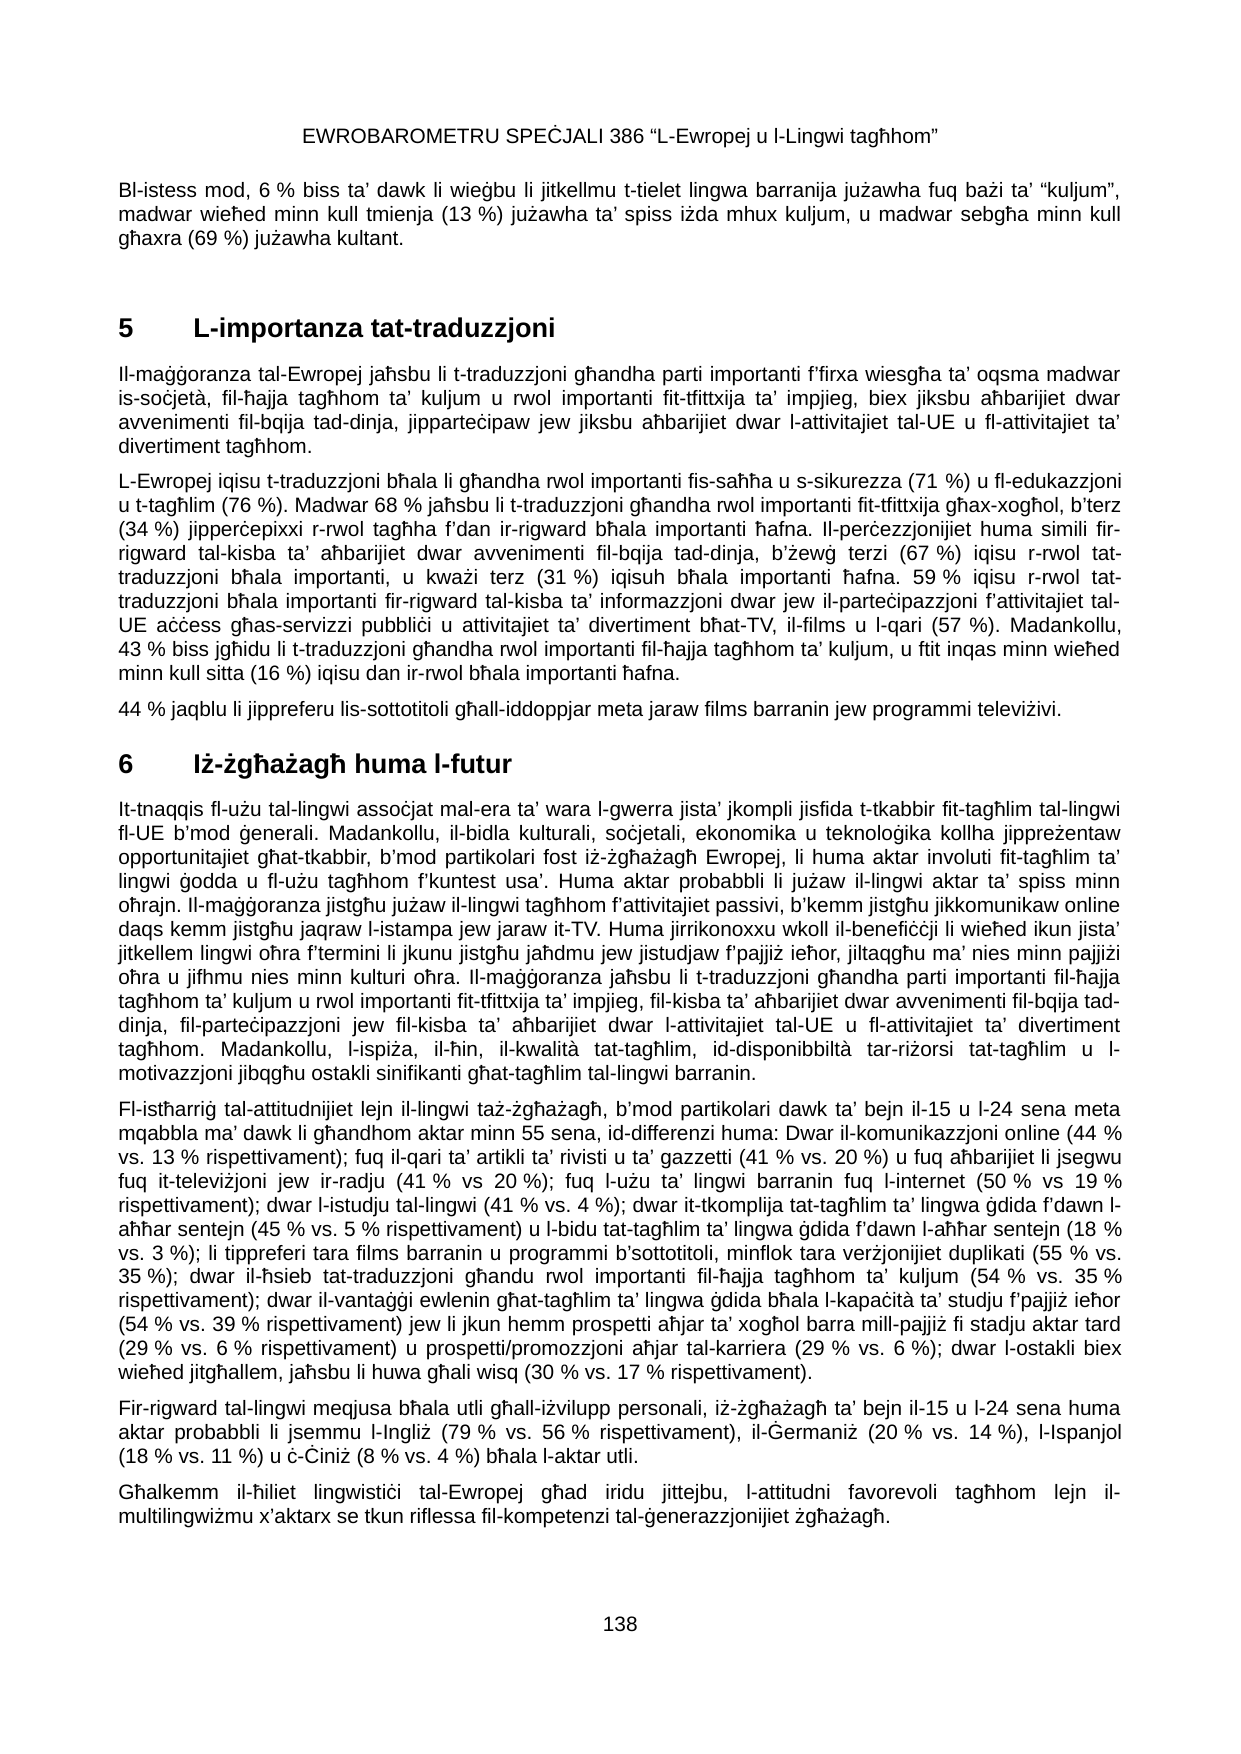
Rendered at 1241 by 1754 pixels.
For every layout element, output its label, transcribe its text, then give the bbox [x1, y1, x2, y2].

text Il-maġġoranza tal-Ewropej jaħsbu li t-traduzzjoni għandha parti importanti f’firxa wiesgħa ta’ oqsma madwar is-soċjetà, fil-ħajja tagħhom ta’ kuljum u rwol importanti fit-tfittxija ta’ impjieg, biex jiksbu aħbarijiet dwar avvenimenti fil-bqija tad-dinja, jipparteċipaw jew jiksbu aħbarijiet dwar l-attivitajiet tal-UE u fl-attivitajiet ta’ divertiment tagħhom. [118, 362, 1122, 457]
text L-Ewropej iqisu t-traduzzjoni bħala li għandha rwol importanti fis-saħħa u s-sikurezza (71 %) u fl-edukazzjoni u t-tagħlim (76 %). Madwar 68 % jaħsbu li t-traduzzjoni għandha rwol importanti fit-tfittxija għax-xogħol, b’terz (34 %) jipperċepixxi r-rwol tagħha f’dan ir-rigward bħala importanti ħafna. Il-perċezzjonijiet huma simili fir-rigward tal-kisba ta’ aħbarijiet dwar avvenimenti fil-bqija tad-dinja, b’żewġ terzi (67 %) iqisu r-rwol tat-traduzzjoni bħala importanti, u kważi terz (31 %) iqisuh bħala importanti ħafna. 59 % iqisu r-rwol tat-traduzzjoni bħala importanti fir-rigward tal-kisba ta’ informazzjoni dwar jew il-parteċipazzjoni f’attivitajiet tal-UE aċċess għas-servizzi pubbliċi u attivitajiet ta’ divertiment bħat-TV, il-films u l-qari (57 %). Madankollu, 43 % biss jgħidu li t-traduzzjoni għandha rwol importanti fil-ħajja tagħhom ta’ kuljum, u ftit inqas minn wieħed minn kull sitta (16 %) iqisu dan ir-rwol bħala importanti ħafna. [118, 469, 1122, 685]
text 44 % jaqblu li jippreferu lis-sottotitoli għall-iddoppjar meta jaraw films barranin jew programmi televiżivi. [118, 697, 1122, 721]
subtitle L-importanza tat-traduzzjoni [118, 312, 1122, 343]
text Għalkemm il-ħiliet lingwistiċi tal-Ewropej għad iridu jittejbu, l-attitudni favorevoli tagħhom lejn il-multilingwiżmu x’aktarx se tkun riflessa fil-kompetenzi tal-ġenerazzjonijiet żgħażagħ. [118, 1480, 1122, 1528]
text Fl-istħarriġ tal-attitudnijiet lejn il-lingwi taż-żgħażagħ, b’mod partikolari dawk ta’ bejn il-15 u l-24 sena meta mqabbla ma’ dawk li għandhom aktar minn 55 sena, id-differenzi huma: Dwar il-komunikazzjoni online (44 % vs. 13 % rispettivament); fuq il-qari ta’ artikli ta’ rivisti u ta’ gazzetti (41 % vs. 20 %) u fuq aħbarijiet li jsegwu fuq it-televiżjoni jew ir-radju (41 % vs 20 %); fuq l-użu ta’ lingwi barranin fuq l-internet (50 % vs 19 % rispettivament); dwar l-istudju tal-lingwi (41 % vs. 4 %); dwar it-tkomplija tat-tagħlim ta’ lingwa ġdida f’dawn l-aħħar sentejn (45 % vs. 5 % rispettivament) u l-bidu tat-tagħlim ta’ lingwa ġdida f’dawn l-aħħar sentejn (18 % vs. 3 %); li tippreferi tara films barranin u programmi b’sottotitoli, minflok tara verżjonijiet duplikati (55 % vs. 35 %); dwar il-ħsieb tat-traduzzjoni għandu rwol importanti fil-ħajja tagħhom ta’ kuljum (54 % vs. 35 % rispettivament); dwar il-vantaġġi ewlenin għat-tagħlim ta’ lingwa ġdida bħala l-kapaċità ta’ studju f’pajjiż ieħor (54 % vs. 39 % rispettivament) jew li jkun hemm prospetti aħjar ta’ xogħol barra mill-pajjiż fi stadju aktar tard (29 % vs. 6 % rispettivament) u prospetti/promozzjoni aħjar tal-karriera (29 % vs. 6 %); dwar l-ostakli biex wieħed jitgħallem, jaħsbu li huwa għali wisq (30 % vs. 17 % rispettivament). [118, 1097, 1122, 1384]
text Fir-rigward tal-lingwi meqjusa bħala utli għall-iżvilupp personali, iż-żgħażagħ ta’ bejn il-15 u l-24 sena huma aktar probabbli li jsemmu l-Ingliż (79 % vs. 56 % rispettivament), il-Ġermaniż (20 % vs. 14 %), l-Ispanjol (18 % vs. 11 %) u ċ-Ċiniż (8 % vs. 4 %) bħala l-aktar utli. [118, 1396, 1122, 1468]
subtitle Iż-żgħażagħ huma l-futur [118, 748, 1122, 779]
text Bl-istess mod, 6 % biss ta’ dawk li wieġbu li jitkellmu t-tielet lingwa barranija jużawha fuq bażi ta’ “kuljum”, madwar wieħed minn kull tmienja (13 %) jużawha ta’ spiss iżda mhux kuljum, u madwar sebgħa minn kull għaxra (69 %) jużawha kultant. [118, 177, 1122, 249]
text It-tnaqqis fl-użu tal-lingwi assoċjat mal-era ta’ wara l-gwerra jista’ jkompli jisfida t-tkabbir fit-tagħlim tal-lingwi fl-UE b’mod ġenerali. Madankollu, il-bidla kulturali, soċjetali, ekonomika u teknoloġika kollha jippreżentaw opportunitajiet għat-tkabbir, b’mod partikolari fost iż-żgħażagħ Ewropej, li huma aktar involuti fit-tagħlim ta’ lingwi ġodda u fl-użu tagħhom f’kuntest usa’. Huma aktar probabbli li jużaw il-lingwi aktar ta’ spiss minn oħrajn. Il-maġġoranza jistgħu jużaw il-lingwi tagħhom f’attivitajiet passivi, b’kemm jistgħu jikkomunikaw online daqs kemm jistgħu jaqraw l-istampa jew jaraw it-TV. Huma jirrikonoxxu wkoll il-benefiċċji li wieħed ikun jista’ jitkellem lingwi oħra f’termini li jkunu jistgħu jaħdmu jew jistudjaw f’pajjiż ieħor, jiltaqgħu ma’ nies minn pajjiżi oħra u jifhmu nies minn kulturi oħra. Il-maġġoranza jaħsbu li t-traduzzjoni għandha parti importanti fil-ħajja tagħhom ta’ kuljum u rwol importanti fit-tfittxija ta’ impjieg, fil-kisba ta’ aħbarijiet dwar avvenimenti fil-bqija tad-dinja, fil-parteċipazzjoni jew fil-kisba ta’ aħbarijiet dwar l-attivitajiet tal-UE u fl-attivitajiet ta’ divertiment tagħhom. Madankollu, l-ispiża, il-ħin, il-kwalità tat-tagħlim, id-disponibbiltà tar-riżorsi tat-tagħlim u l-motivazzjoni jibqgħu ostakli sinifikanti għat-tagħlim tal-lingwi barranin. [118, 797, 1122, 1085]
